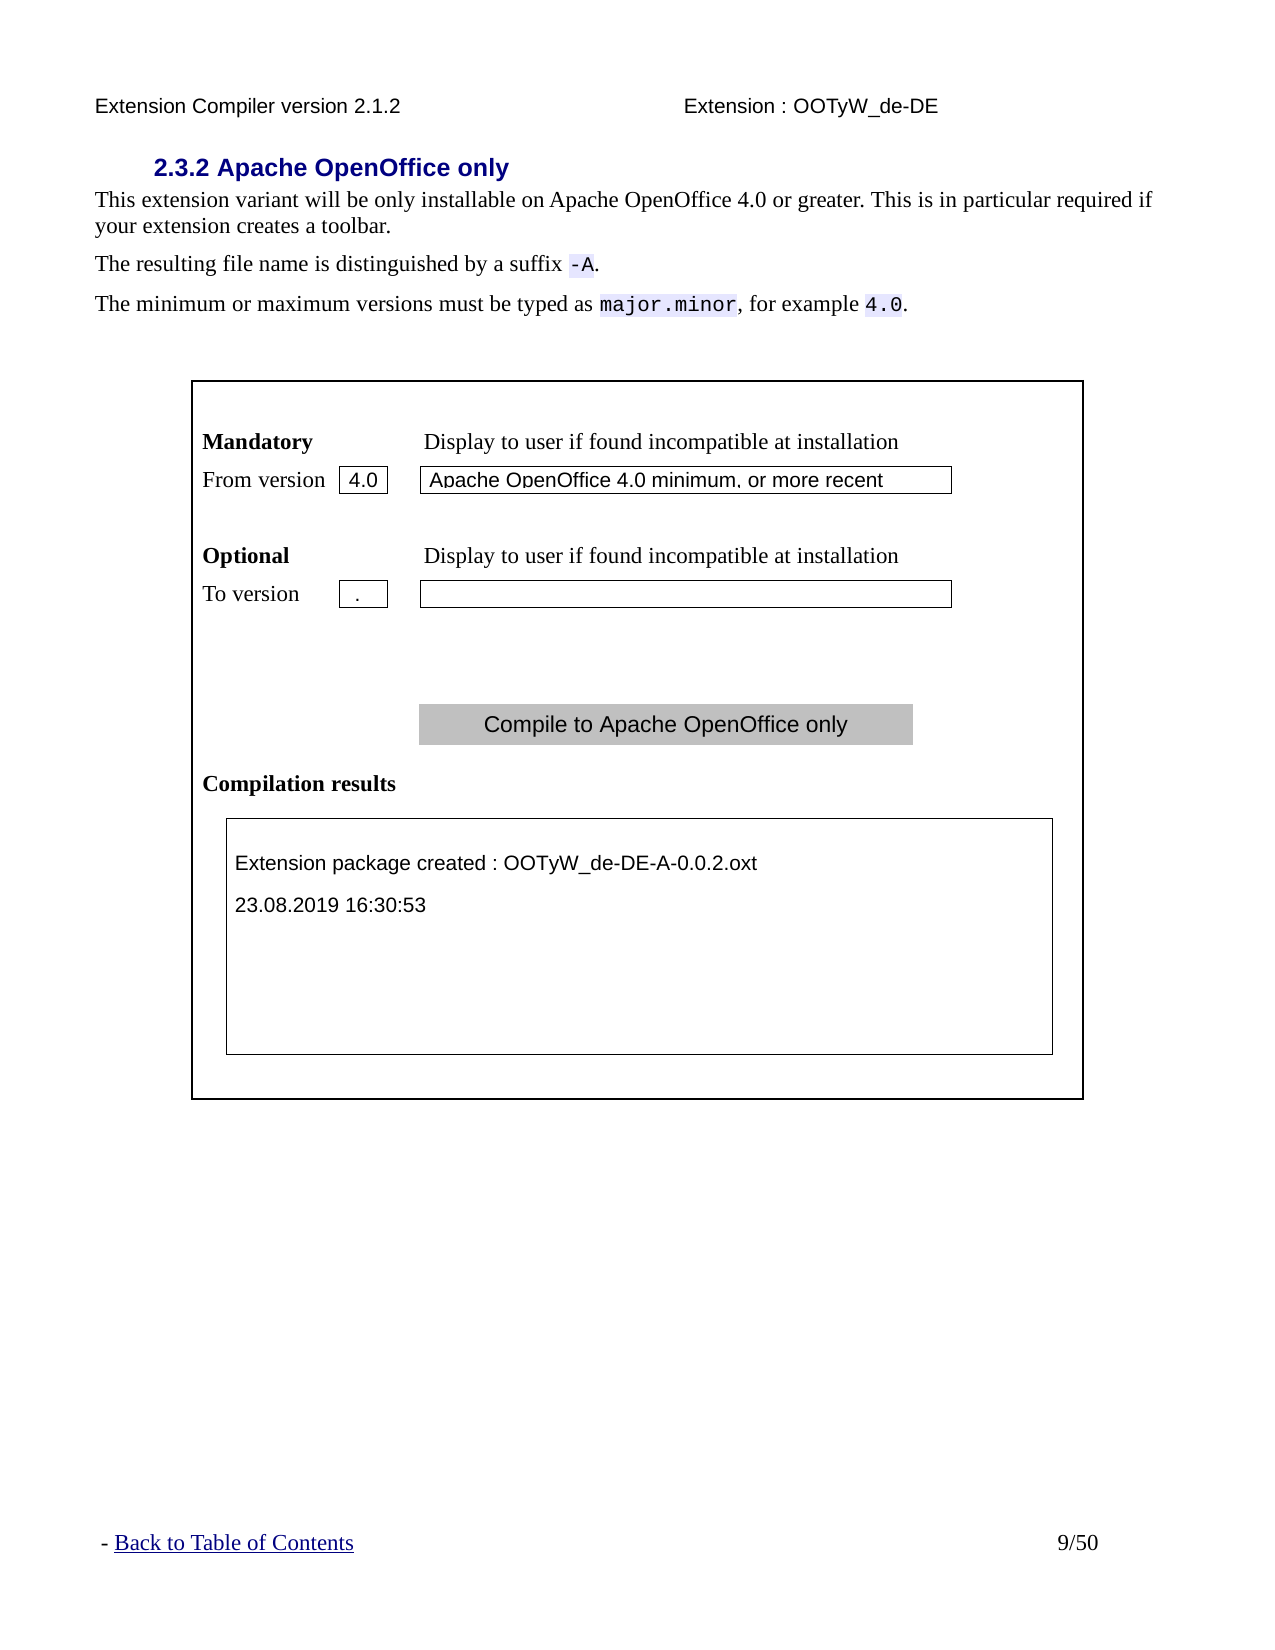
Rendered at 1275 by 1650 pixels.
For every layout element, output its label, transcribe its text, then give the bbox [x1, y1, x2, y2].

text Compilation results [202, 771, 1073, 796]
text To version [202, 581, 339, 606]
text This extension variant will be only installable on Apache OpenOffice 4.0 or greater. This is in particular required if your extension creates a toolbar. [94, 187, 1181, 238]
text Mandatory Display to user if found incompatible at installation [202, 429, 1073, 454]
text From version [202, 467, 339, 492]
text [952, 467, 1073, 492]
subtitle Apache OpenOffice only [153, 153, 1181, 181]
text [388, 581, 420, 606]
text [952, 581, 1073, 606]
text [388, 467, 420, 492]
text The minimum or maximum versions must be typed as major.minor, for example 4.0. [94, 290, 1181, 317]
text The resulting file name is distinguished by a suffix -A. [94, 251, 1181, 278]
text Optional Display to user if found incompatible at installation [202, 543, 1073, 568]
